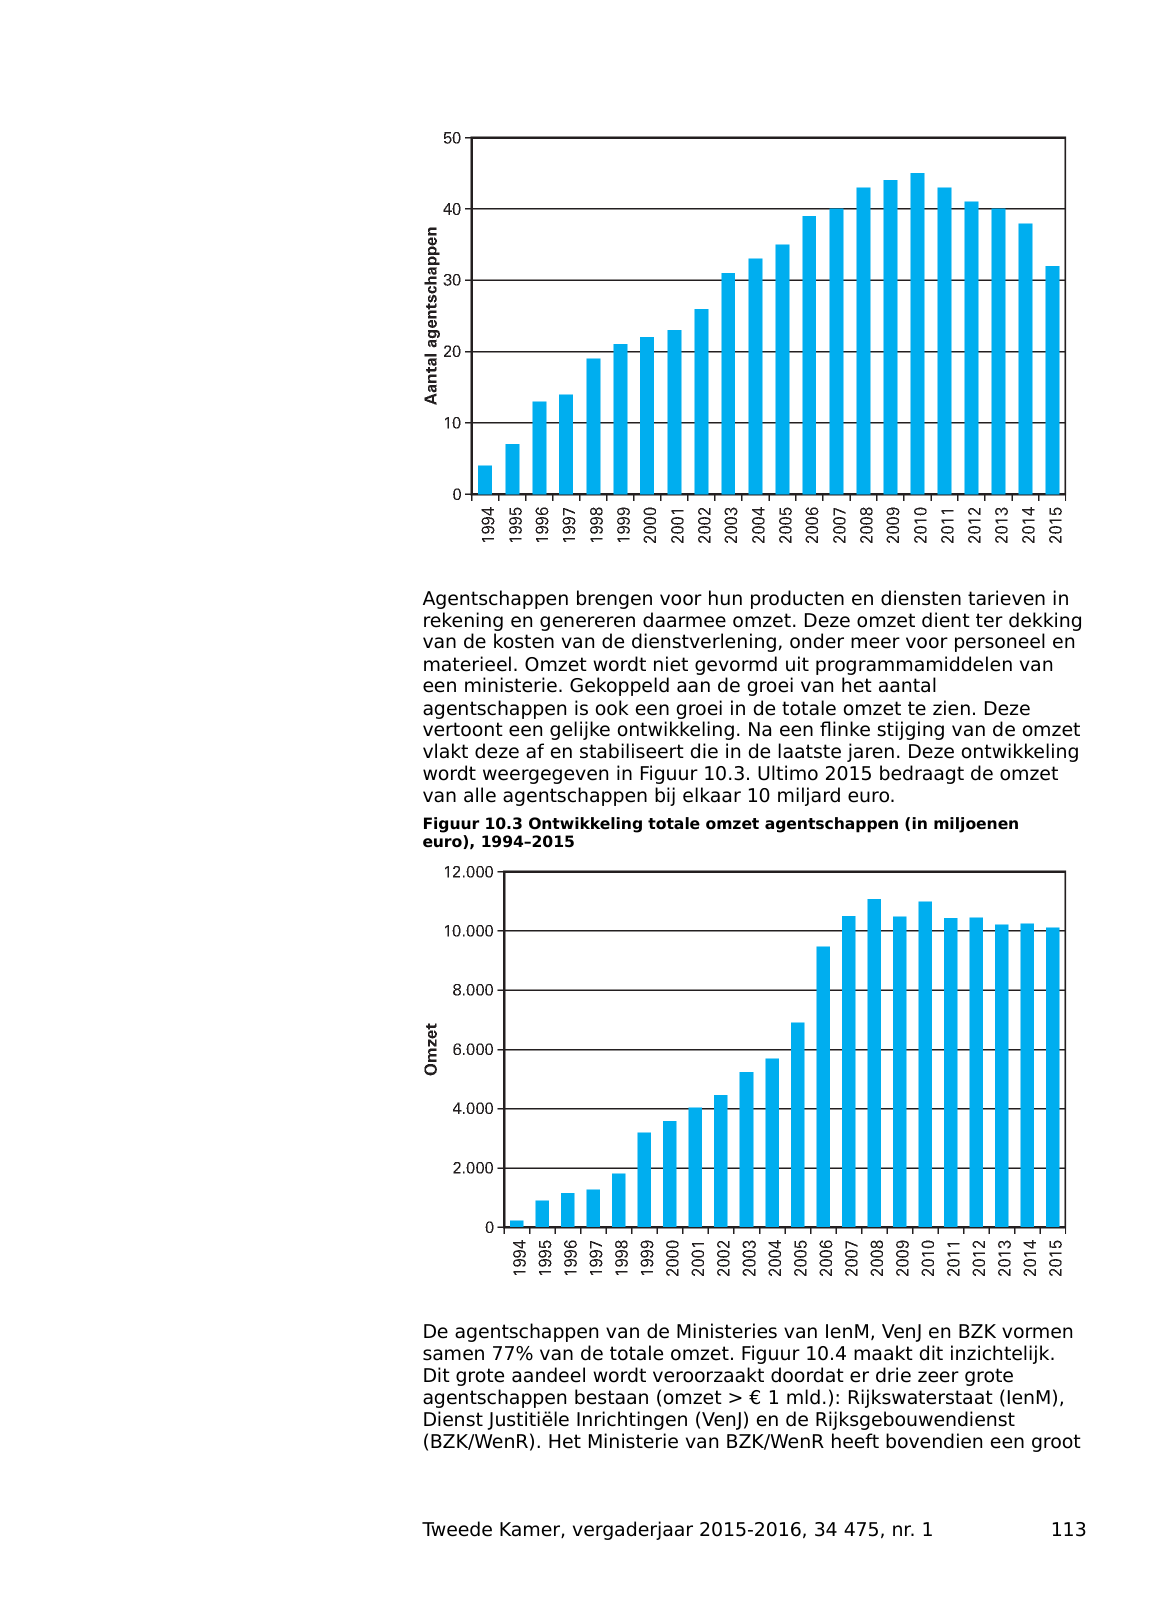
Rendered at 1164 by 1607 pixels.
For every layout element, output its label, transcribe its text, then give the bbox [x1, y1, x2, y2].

text Figuur 10.3 Ontwikkeling totale omzet agentschappen (in miljoenen euro), 1994–2015 [422, 815, 1066, 851]
text De agentschappen van de Ministeries van IenM, VenJ en BZK vormen samen 77% van de totale omzet. Figuur 10.4 maakt dit inzichtelijk. Dit grote aandeel wordt veroorzaakt doordat er drie zeer grote agentschappen bestaan (omzet > € 1 mld.): Rijkswaterstaat (IenM), Dienst Justitiële Inrichtingen (VenJ) en de Rijksgebouwendienst (BZK/WenR). Het Ministerie van BZK/WenR heeft bovendien een groot [422, 1321, 1087, 1453]
picture [422, 863, 1067, 1277]
text Agentschappen brengen voor hun producten en diensten tarieven in rekening en genereren daarmee omzet. Deze omzet dient ter dekking van de kosten van de dienstverlening, onder meer voor personeel en materieel. Omzet wordt niet gevormd uit programmamiddelen van een ministerie. Gekoppeld aan de groei van het aantal agentschappen is ook een groei in de totale omzet te zien. Deze vertoont een gelijke ontwikkeling. Na een flinke stijging van de omzet vlakt deze af en stabiliseert die in de laatste jaren. Deze ontwikkeling wordt weergegeven in Figuur 10.3. Ultimo 2015 bedraagt de omzet van alle agentschappen bij elkaar 10 miljard euro. [422, 587, 1087, 807]
picture [422, 130, 1067, 544]
